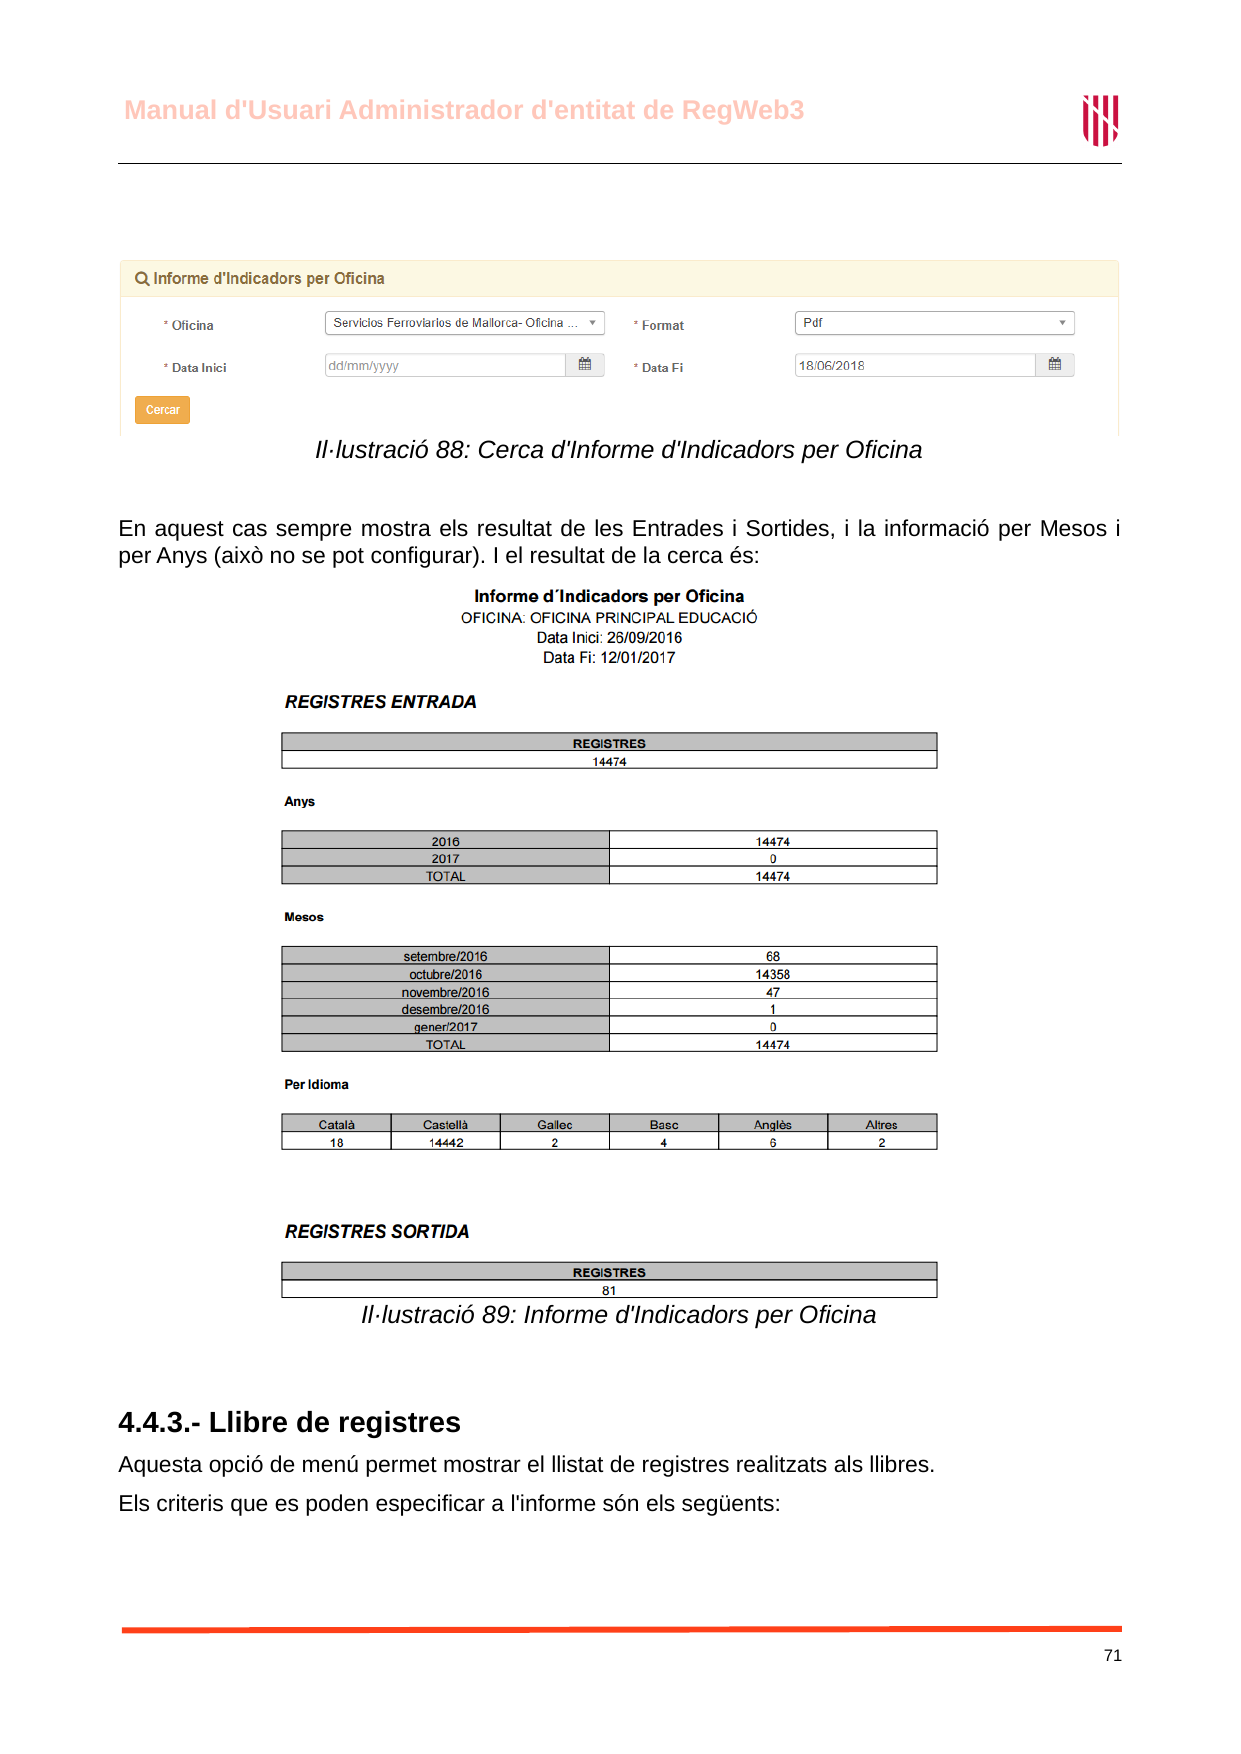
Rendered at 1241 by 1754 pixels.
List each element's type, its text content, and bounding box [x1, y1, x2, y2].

text Il·lustració 88: Cerca d'Informe d'Indicadors per Oficina [118, 436, 1122, 464]
text Els criteris que es poden especificar a l'informe són els següents: [118, 1490, 1122, 1516]
text En aquest cas sempre mostra els resultat de les Entrades i Sortides, i la informació per Mesos i per Anys (això no se pot configurar). I el resultat de la cerca és: [118, 515, 1122, 568]
subtitle Llibre de registres [118, 1405, 1122, 1438]
text Il·lustració 89: Informe d'Indicadors per Oficina [118, 593, 1122, 1328]
picture [1080, 93, 1121, 148]
text Aquesta opció de menú permet mostrar el llistat de registres realitzats als llibres. [118, 1451, 1122, 1477]
picture [118, 254, 1123, 436]
